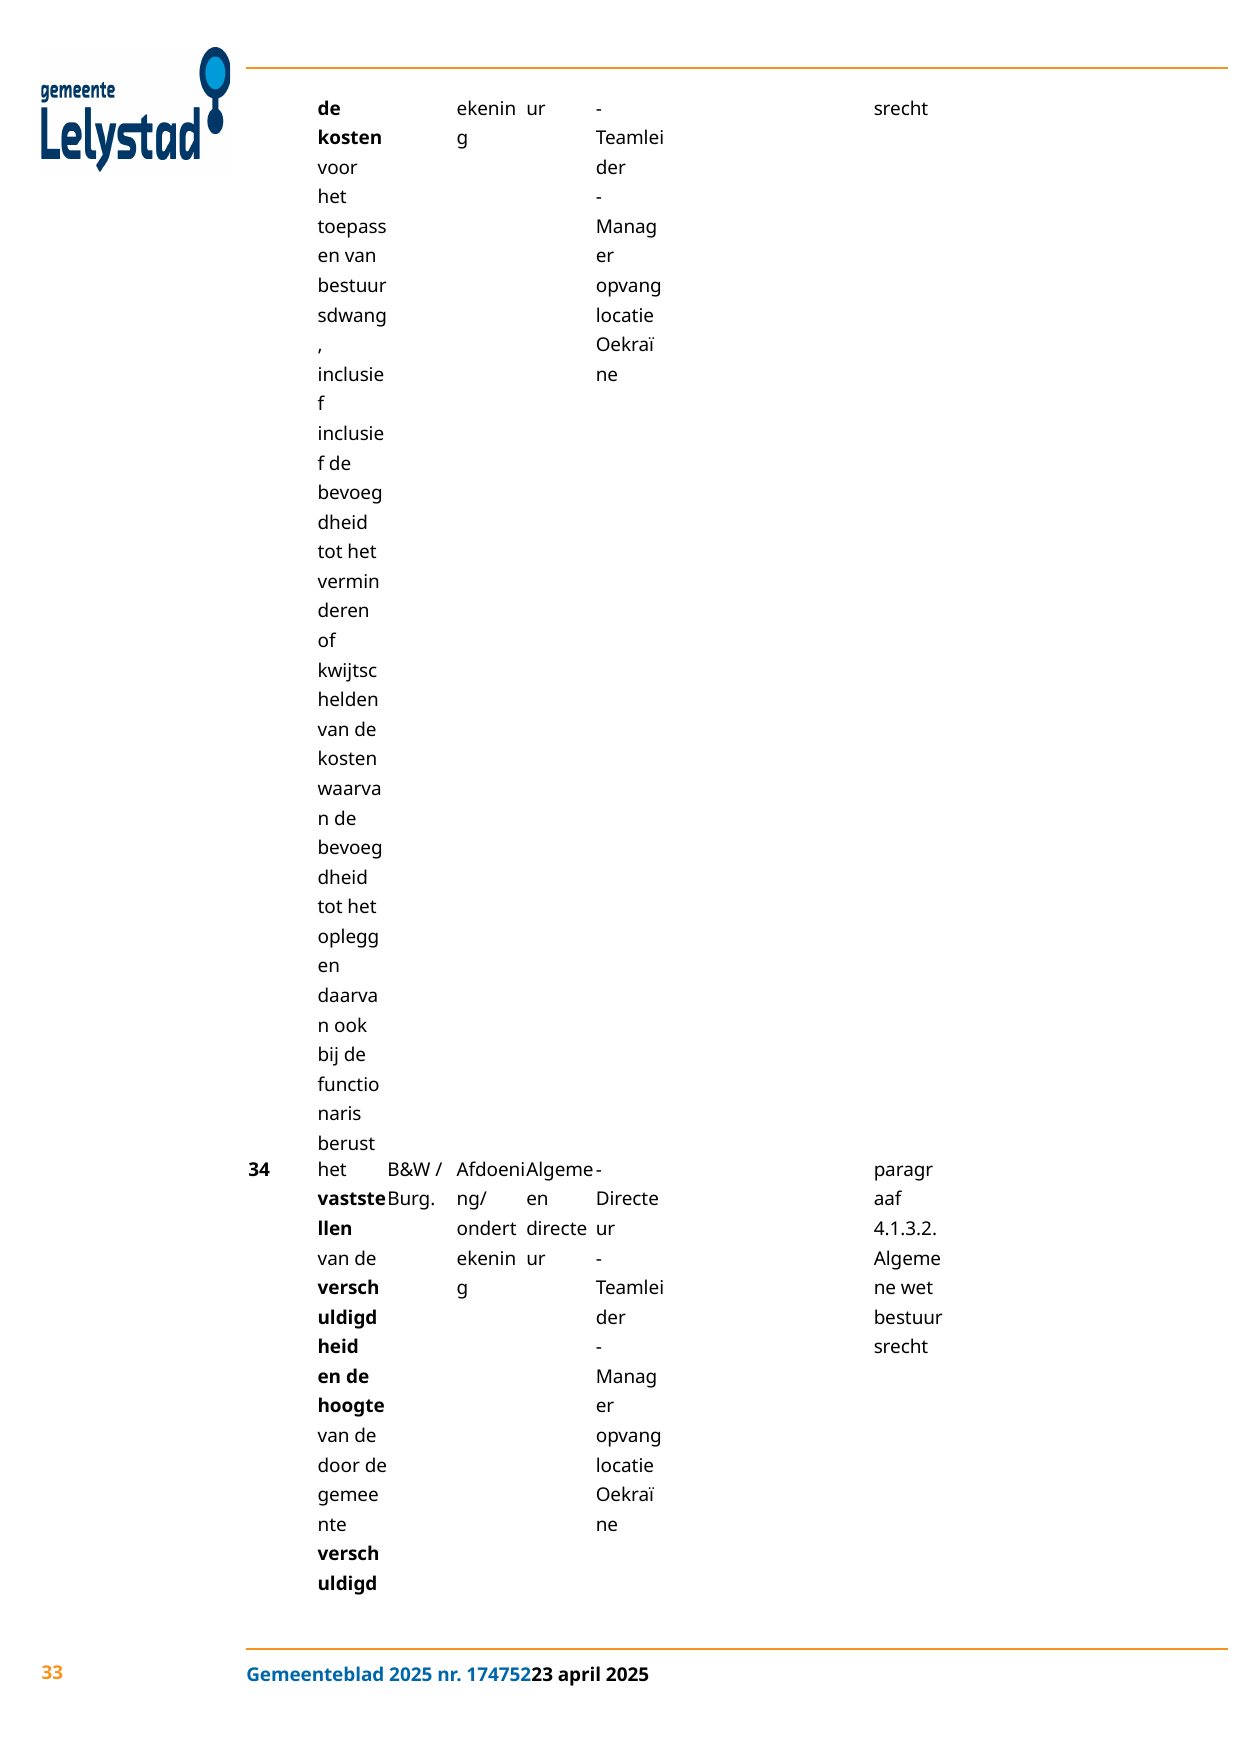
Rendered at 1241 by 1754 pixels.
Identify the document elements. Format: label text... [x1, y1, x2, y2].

table_cell - Directeur - Teamleider - Manager opvanglocatie Oekraïne [596, 1156, 665, 1596]
table_cell srecht [874, 95, 943, 1156]
table_cell [1013, 1156, 1082, 1596]
table_cell [665, 95, 734, 1156]
table_cell [1082, 95, 1152, 1156]
table_cell - Teamleider - Manager opvanglocatie Oekraïne [596, 95, 665, 1156]
table_cell [804, 95, 873, 1156]
table_cell de kosten voor het toepassen van bestuursdwang, inclusief inclusief de bevoegdheid tot het verminderen of kwijtschelden van de kosten waarvan de bevoegdheid tot het opleggen daarvan ook bij de functionaris berust [318, 95, 387, 1156]
table_cell [943, 1156, 1013, 1596]
table_cell ur [526, 95, 596, 1156]
table_cell [665, 1156, 734, 1596]
table_cell 34 [248, 1156, 317, 1596]
table_cell [943, 95, 1013, 1156]
table_cell B&W / Burg. [387, 1156, 456, 1596]
table_cell Algemeen directeur [526, 1156, 596, 1596]
table_cell paragraaf 4.1.3.2. Algemene wet bestuursrecht [874, 1156, 943, 1596]
table_cell [1013, 95, 1082, 1156]
table_cell [735, 95, 804, 1156]
table_cell [735, 1156, 804, 1596]
table_cell [1082, 1156, 1152, 1596]
table_cell Afdoening/ondertekening [456, 1156, 526, 1596]
picture [41, 47, 231, 172]
table_cell het vaststellen van de verschuldigdheid en de hoogte van de door de gemeente verschuldigd [318, 1156, 387, 1596]
table_cell ekening [456, 95, 526, 1156]
table_cell [248, 95, 317, 1156]
table_cell [804, 1156, 873, 1596]
table_cell [387, 95, 456, 1156]
